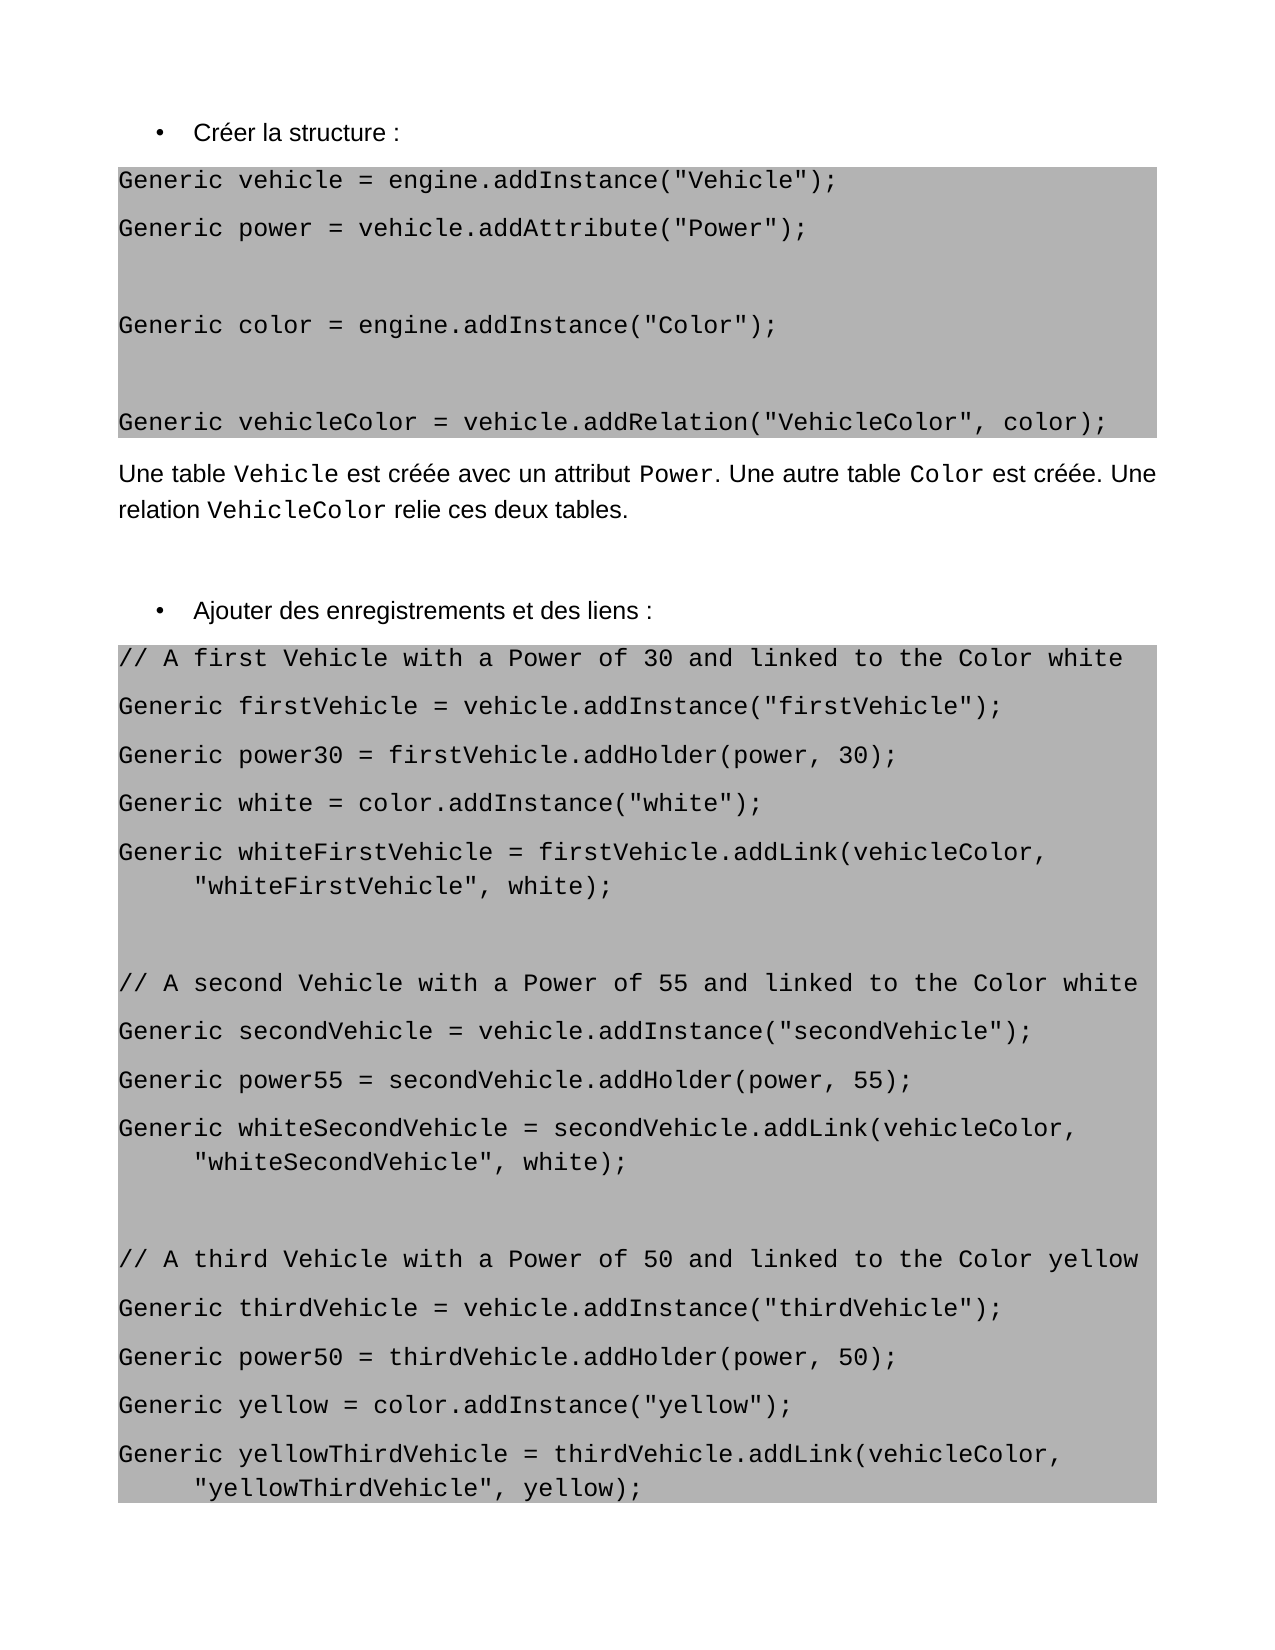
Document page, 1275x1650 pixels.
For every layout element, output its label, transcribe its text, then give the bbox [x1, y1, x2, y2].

text // A third Vehicle with a Power of 50 and linked to the Color yellow [118, 1247, 1157, 1275]
text Generic firstVehicle = vehicle.addInstance("firstVehicle"); [118, 694, 1157, 722]
text Generic yellowThirdVehicle = thirdVehicle.addLink(vehicleColor, "yellowThirdVehicle", yellow); [118, 1441, 1157, 1503]
list Créer la structure : [156, 118, 1157, 147]
text Generic power55 = secondVehicle.addHolder(power, 55); [118, 1067, 1157, 1096]
text Generic power50 = thirdVehicle.addHolder(power, 50); [118, 1344, 1157, 1372]
text Generic power = vehicle.addAttribute("Power"); [118, 216, 1157, 244]
text Generic thirdVehicle = vehicle.addInstance("thirdVehicle"); [118, 1296, 1157, 1324]
text // A first Vehicle with a Power of 30 and linked to the Color white [118, 645, 1157, 673]
text Generic whiteSecondVehicle = secondVehicle.addLink(vehicleColor, "whiteSecondVehicle", white); [118, 1116, 1157, 1178]
text // A second Vehicle with a Power of 55 and linked to the Color white [118, 970, 1157, 999]
text Generic whiteFirstVehicle = firstVehicle.addLink(vehicleColor, "whiteFirstVehicle", white); [118, 839, 1157, 902]
text Une table Vehicle est créée avec un attribut Power. Une autre table Color est créée. Une relation VehicleColor relie ces deux tables. [118, 458, 1157, 526]
text Generic power30 = firstVehicle.addHolder(power, 30); [118, 742, 1157, 771]
text Generic vehicleColor = vehicle.addRelation("VehicleColor", color); [118, 410, 1157, 438]
text Generic secondVehicle = vehicle.addInstance("secondVehicle"); [118, 1019, 1157, 1047]
list Ajouter des enregistrements et des liens : [156, 596, 1157, 625]
text Generic yellow = color.addInstance("yellow"); [118, 1393, 1157, 1421]
text Generic vehicle = engine.addInstance("Vehicle"); [118, 167, 1157, 196]
text Generic color = engine.addInstance("Color"); [118, 313, 1157, 341]
text Generic white = color.addInstance("white"); [118, 791, 1157, 819]
